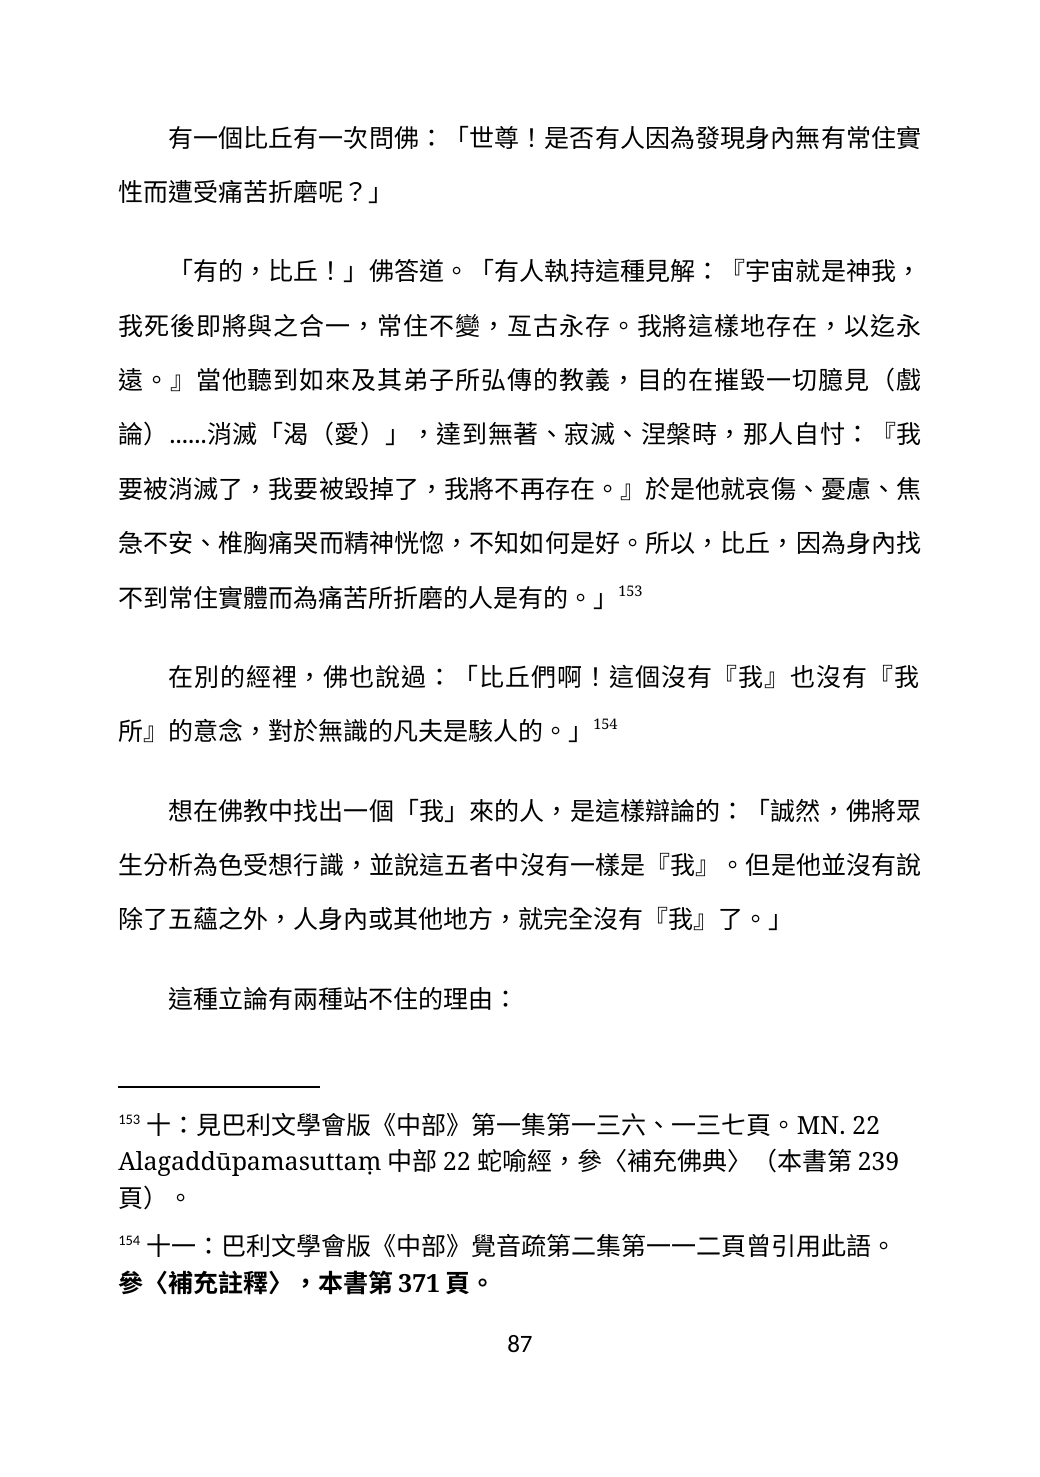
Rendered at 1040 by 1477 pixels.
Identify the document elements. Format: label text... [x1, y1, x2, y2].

text 十：見巴利文學會版《中部》第一集第一三六、一三七頁。MN. 22 Alagaddūpamasuttaṃ 中部22 蛇喻經，參〈補充佛典〉（本書第239頁）。 [118, 1106, 921, 1214]
text 這種立論有兩種站不住的理由： [118, 979, 921, 1016]
text 十一：巴利文學會版《中部》覺音疏第二集第一一二頁曾引用此語。參〈補充註釋〉，本書第371頁。 [118, 1227, 921, 1299]
text 「有的，比丘！」佛答道。「有人執持這種見解：『宇宙就是神我，我死後即將與之合一，常住不變，亙古永存。我將這樣地存在，以迄永遠。』當他聽到如來及其弟子所弘傳的教義，目的在摧毀一切臆見（戲論）......消滅「渴（愛）」，達到無著、寂滅、涅槃時，那人自忖：『我要被消滅了，我要被毀掉了，我將不再存在。』於是他就哀傷、憂慮、焦急不安、椎胸痛哭而精神恍惚，不知如何是好。所以，比丘，因為身內找不到常住實體而為痛苦所折磨的人是有的。」 [118, 252, 921, 614]
text 想在佛教中找出一個「我」來的人，是這樣辯論的：「誠然，佛將眾生分析為色受想行識，並說這五者中沒有一樣是『我』。但是他並沒有說除了五蘊之外，人身內或其他地方，就完全沒有『我』了。」 [118, 791, 921, 936]
text 有一個比丘有一次問佛：「世尊！是否有人因為發現身內無有常住實性而遭受痛苦折磨呢？」 [118, 118, 921, 209]
text 在別的經裡，佛也說過：「比丘們啊！這個沒有『我』也沒有『我所』的意念，對於無識的凡夫是駭人的。」 [118, 657, 921, 748]
